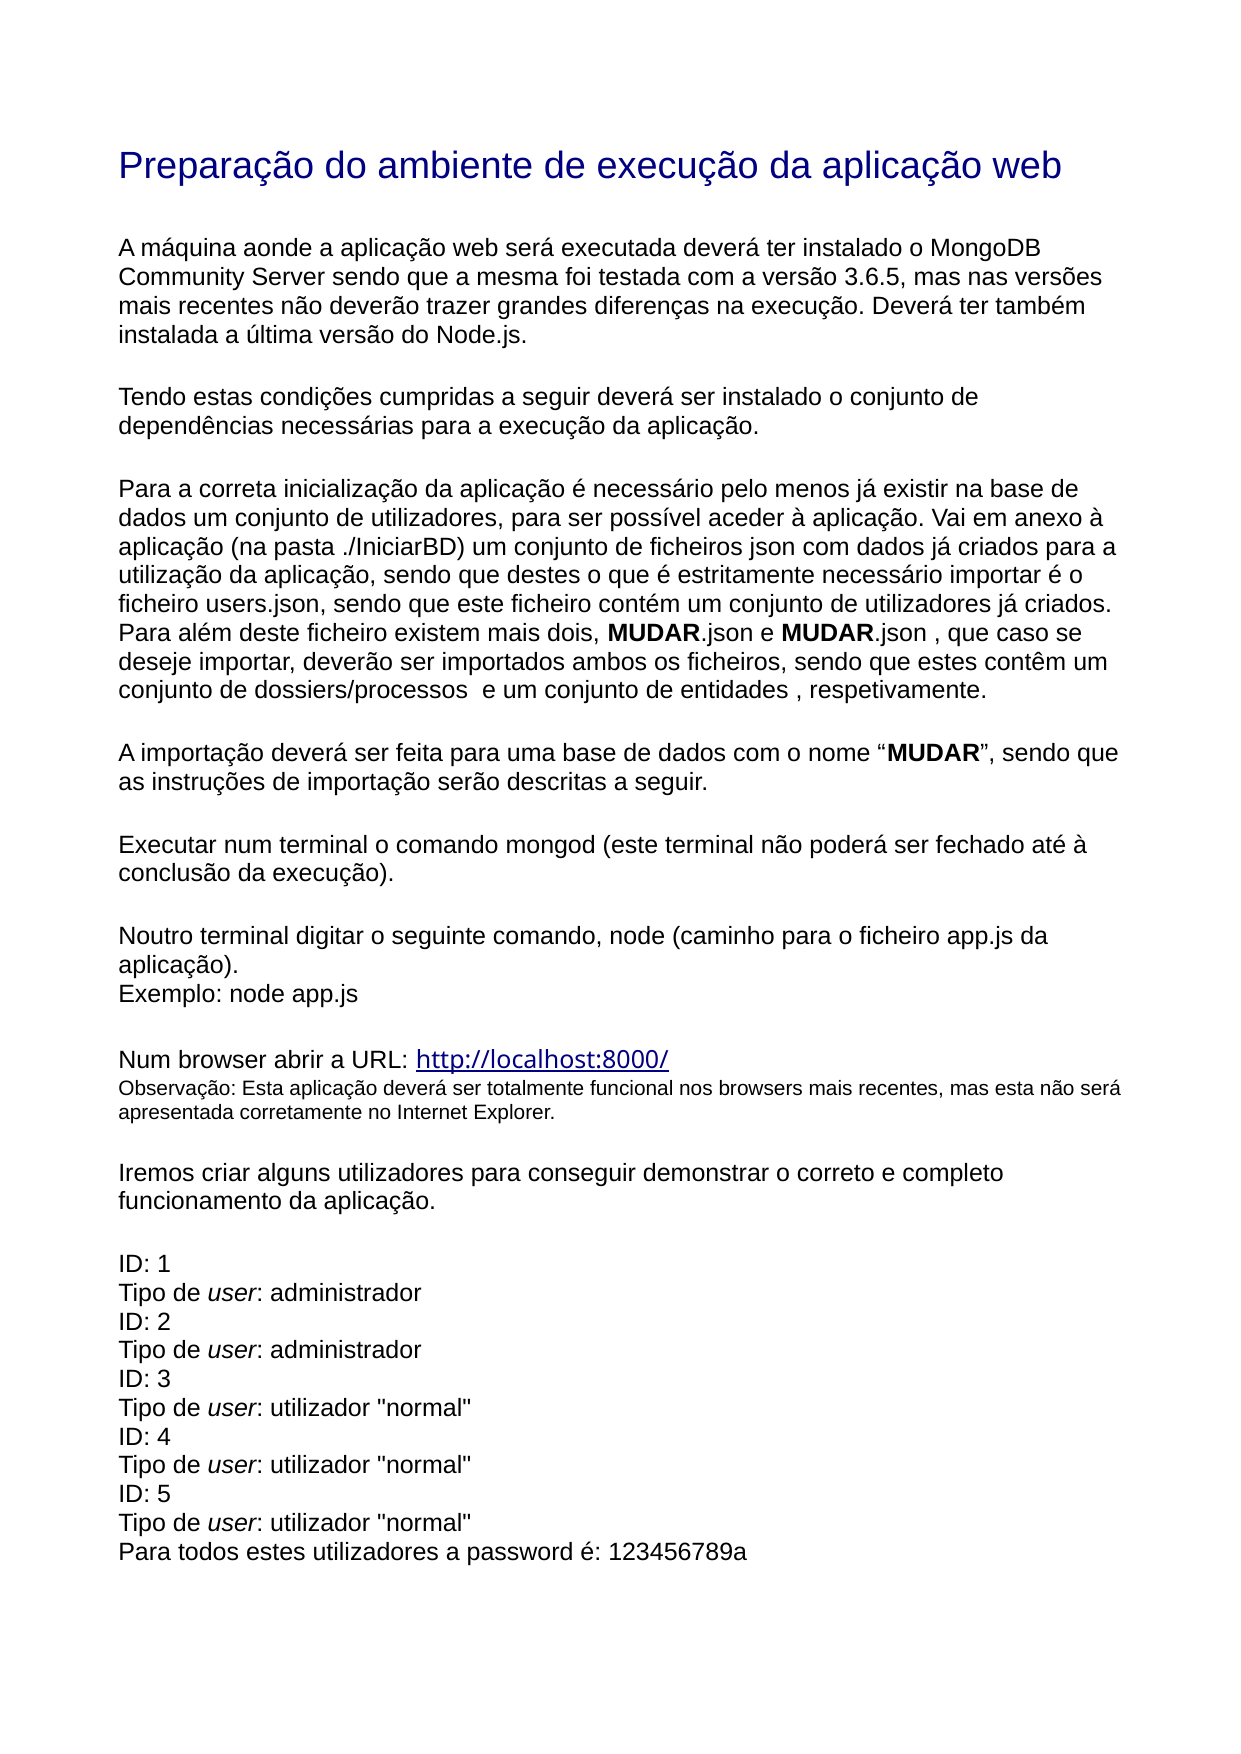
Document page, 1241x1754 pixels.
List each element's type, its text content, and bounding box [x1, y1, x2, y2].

text Tendo estas condições cumpridas a seguir deverá ser instalado o conjunto de dependências necessárias para a execução da aplicação. [118, 382, 1122, 440]
text Para além deste ficheiro existem mais dois, MUDAR.json e MUDAR.json , que caso se deseje importar, deverão ser importados ambos os ficheiros, sendo que estes contêm um conjunto de dossiers/processos e um conjunto de entidades , respetivamente. [118, 618, 1122, 704]
text Executar num terminal o comando mongod (este terminal não poderá ser fechado até à conclusão da execução). [118, 829, 1122, 887]
text Iremos criar alguns utilizadores para conseguir demonstrar o correto e completo funcionamento da aplicação. [118, 1157, 1122, 1215]
text Tipo de user: utilizador "normal" [118, 1450, 1122, 1479]
text A importação deverá ser feita para uma base de dados com o nome “MUDAR”, sendo que as instruções de importação serão descritas a seguir. [118, 738, 1122, 796]
text Num browser abrir a URL: http://localhost:8000/ [118, 1041, 1122, 1076]
text Tipo de user: administrador [118, 1278, 1122, 1307]
text Tipo de user: administrador [118, 1335, 1122, 1364]
text ID: 5 [118, 1479, 1122, 1508]
text Para todos estes utilizadores a password é: 123456789a [118, 1537, 1122, 1565]
text ID: 1 [118, 1249, 1122, 1278]
subtitle Preparação do ambiente de execução da aplicação web [118, 143, 1122, 187]
text ID: 4 [118, 1422, 1122, 1450]
text Noutro terminal digitar o seguinte comando, node (caminho para o ficheiro app.js da aplicação). [118, 921, 1122, 979]
text Observação: Esta aplicação deverá ser totalmente funcional nos browsers mais recentes, mas esta não será apresentada corretamente no Internet Explorer. [118, 1076, 1122, 1123]
text ID: 3 [118, 1364, 1122, 1393]
text ID: 2 [118, 1307, 1122, 1335]
text Tipo de user: utilizador "normal" [118, 1393, 1122, 1422]
text A máquina aonde a aplicação web será executada deverá ter instalado o MongoDB Community Server sendo que a mesma foi testada com a versão 3.6.5, mas nas versões mais recentes não deverão trazer grandes diferenças na execução. Deverá ter também instalada a última versão do Node.js. [118, 233, 1122, 348]
text Tipo de user: utilizador "normal" [118, 1508, 1122, 1537]
text Exemplo: node app.js [118, 979, 1122, 1007]
text Para a correta inicialização da aplicação é necessário pelo menos já existir na base de dados um conjunto de utilizadores, para ser possível aceder à aplicação. Vai em anexo à aplicação (na pasta ./IniciarBD) um conjunto de ficheiros json com dados já criados para a utilização da aplicação, sendo que destes o que é estritamente necessário importar é o ficheiro users.json, sendo que este ficheiro contém um conjunto de utilizadores já criados. [118, 474, 1122, 618]
